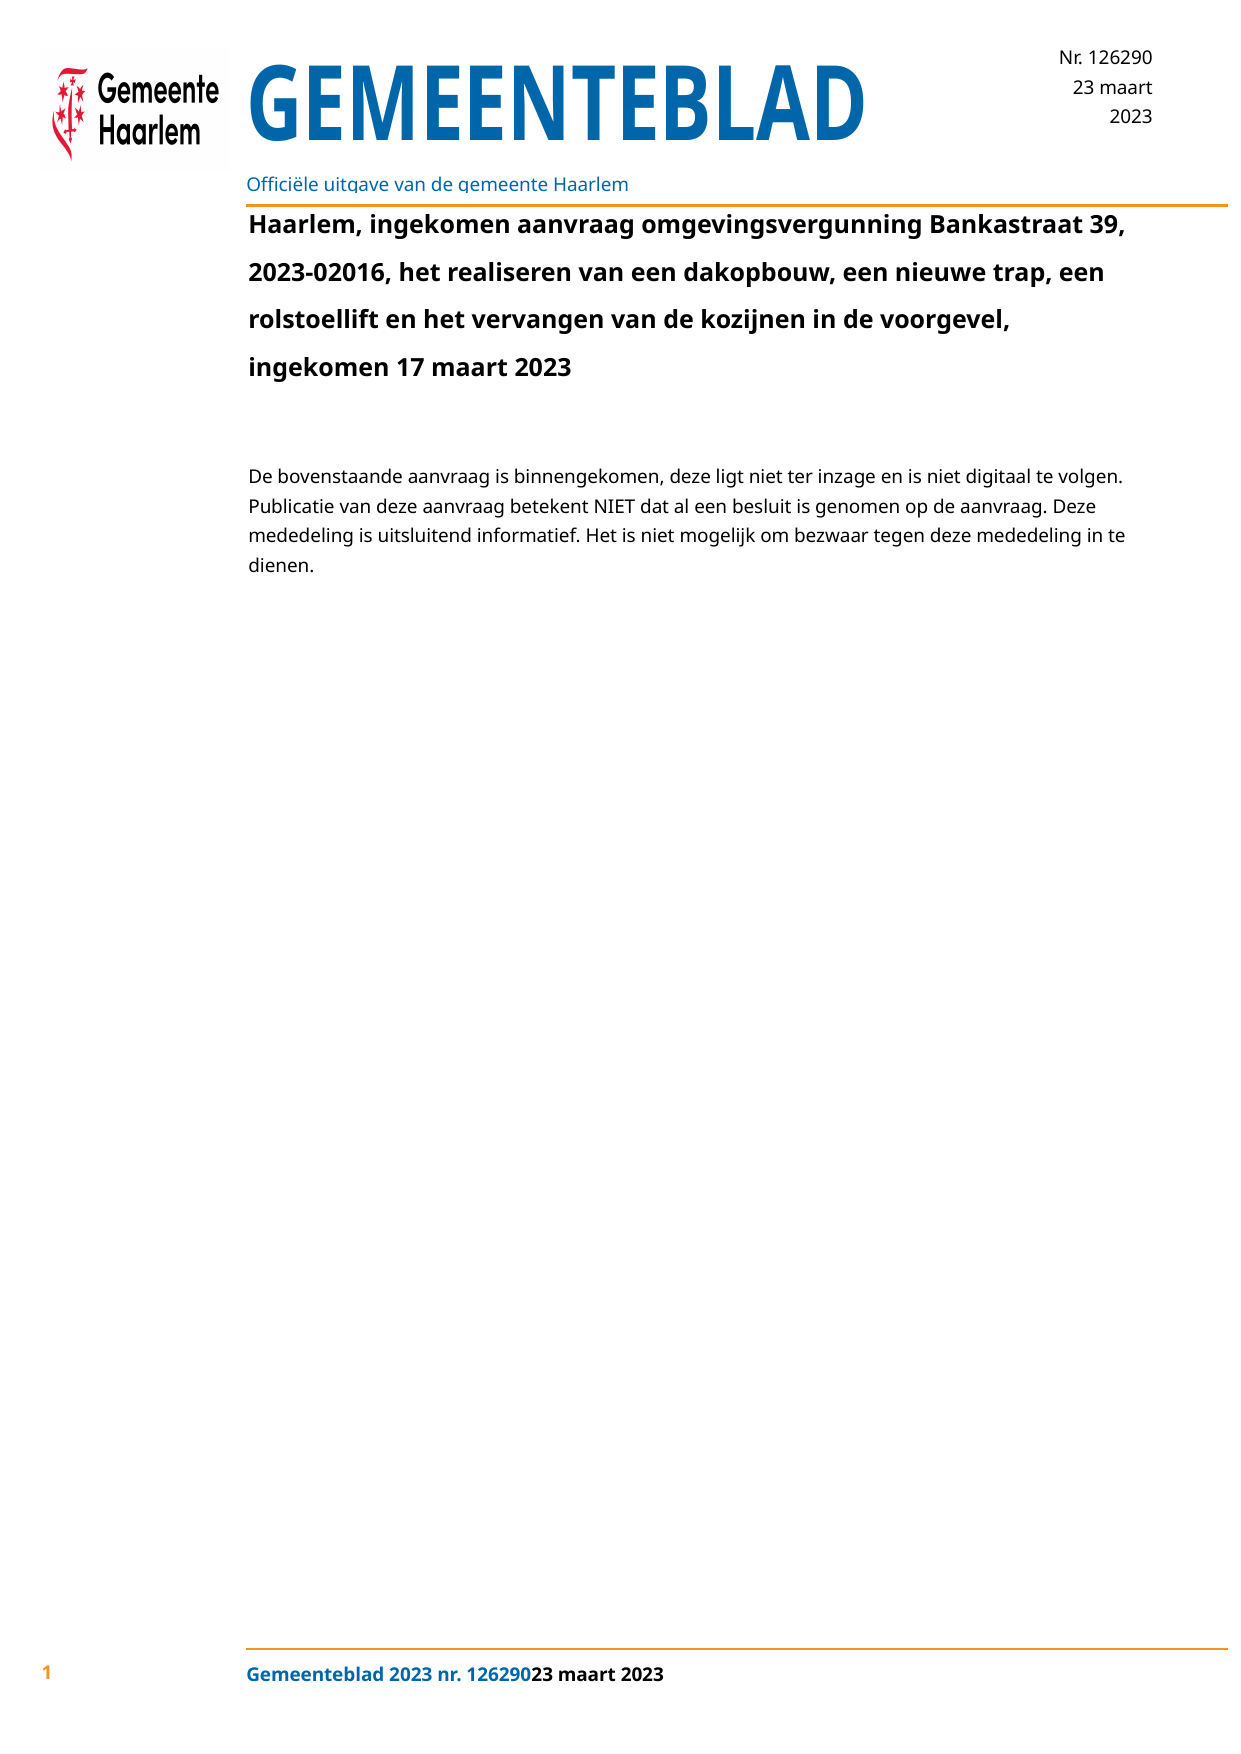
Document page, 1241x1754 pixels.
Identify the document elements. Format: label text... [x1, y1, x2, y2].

picture [41, 47, 231, 172]
text De bovenstaande aanvraag is binnengekomen, deze ligt niet ter inzage en is niet digitaal te volgen. Publicatie van deze aanvraag betekent NIET dat al een besluit is genomen op de aanvraag. Deze mededeling is uitsluitend informatief. Het is niet mogelijk om bezwaar tegen deze mededeling in te dienen. [248, 463, 1152, 578]
text Haarlem, ingekomen aanvraag omgevingsvergunning Bankastraat 39, 2023-02016, het realiseren van een dakopbouw, een nieuwe trap, een rolstoellift en het vervangen van de kozijnen in de voorgevel, ingekomen 17 maart 2023 [248, 207, 1152, 384]
